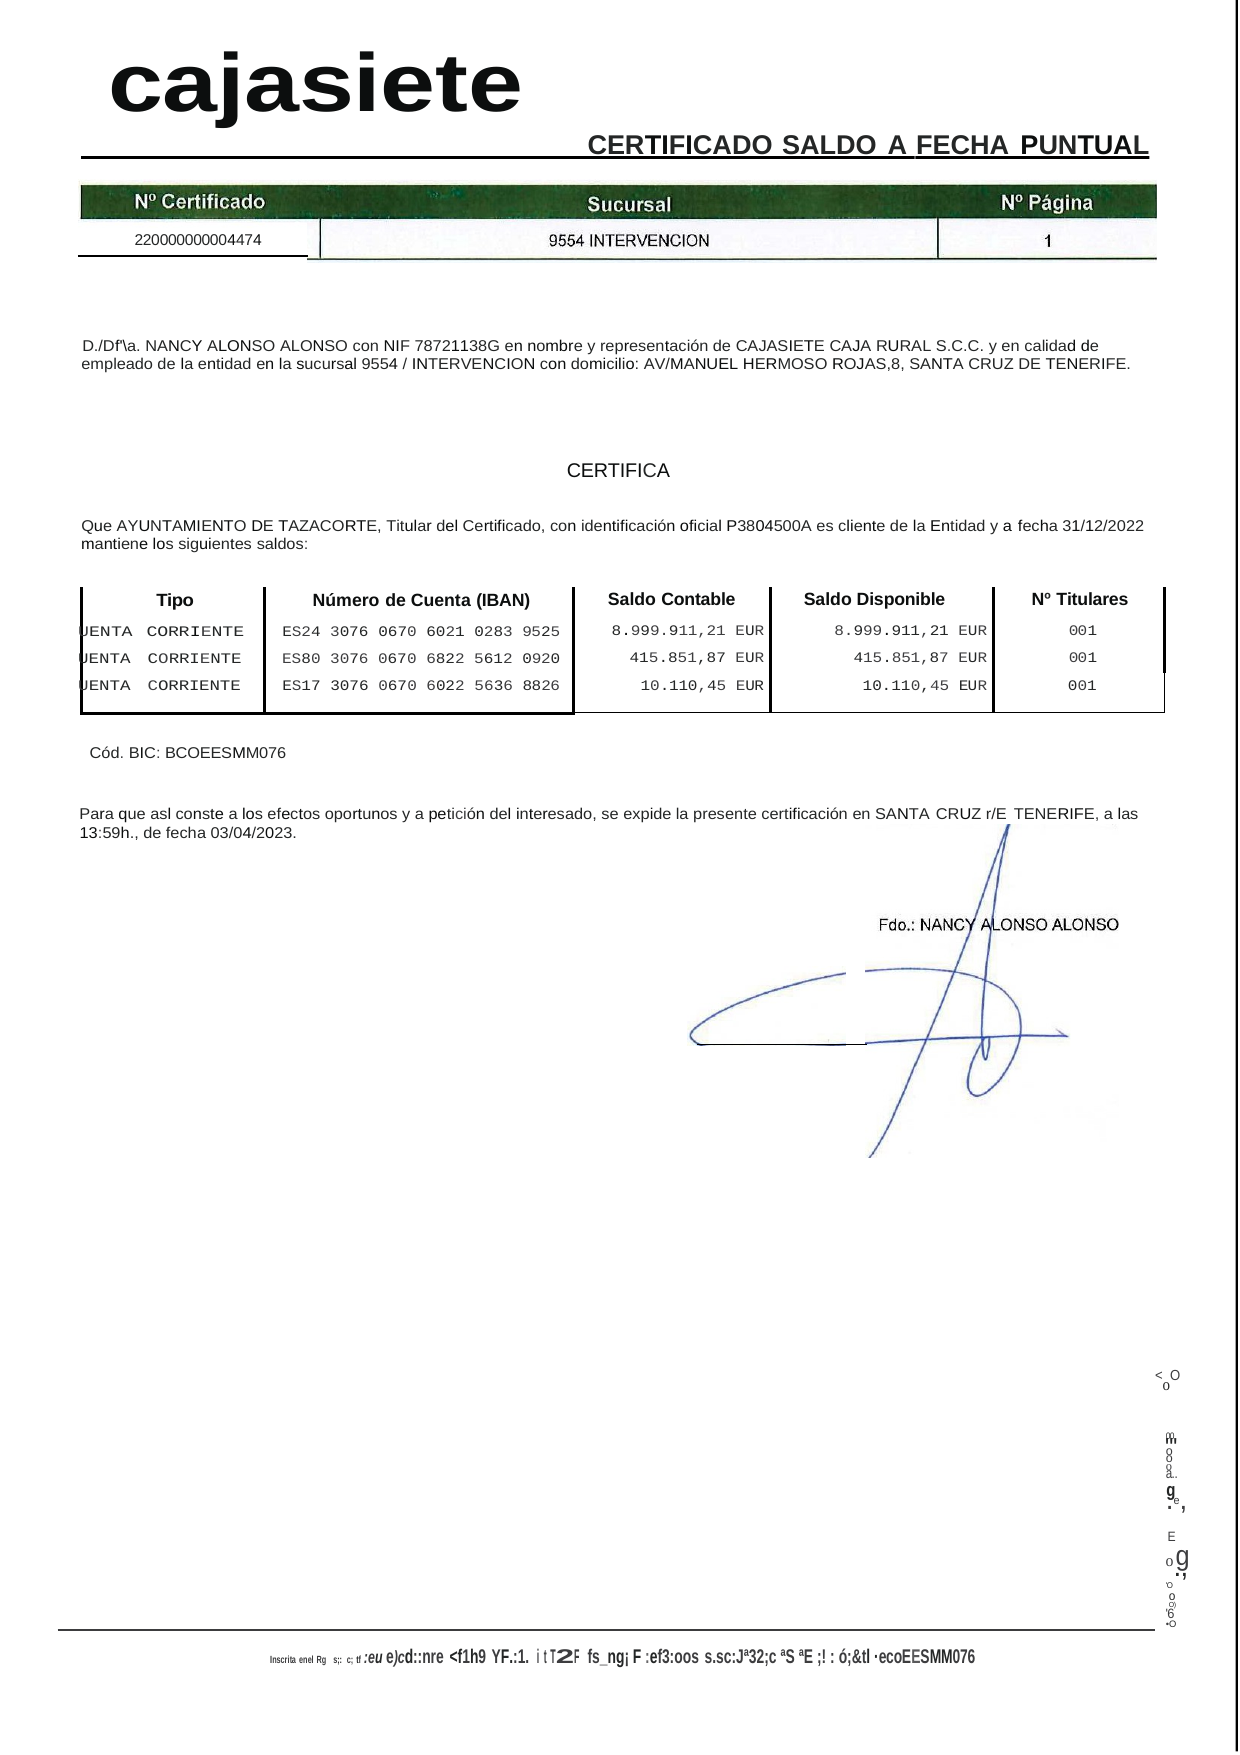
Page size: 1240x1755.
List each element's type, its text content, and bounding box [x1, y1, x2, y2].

table_cell 10.110,45 EUR [772, 673, 992, 712]
table_cell UENTA CORRIENTE [83, 645, 263, 673]
table_cell 001 [995, 645, 1163, 673]
text o., [1165, 1551, 1214, 1583]
text Inscrita enel Rg s;: c; tf :eu e)cd::nre <f1h9 YF.:1. itT2F fs_ng¡ F :ef3:oos s.sc:Jª32;c ªS ªE ;! : ó;&tl ·ecoEESMM076 [116, 1644, 1129, 1667]
table_header Nº Titulares [995, 587, 1163, 617]
text u [57, 1612, 1166, 1633]
table_cell 10.110,45 EUR [575, 673, 769, 712]
table_cell 8.999.911,21 EUR [575, 617, 769, 645]
table_cell UENTA CORRIENTE [83, 617, 263, 645]
table_header Saldo Disponible [772, 587, 992, 617]
text Para que asl conste a los efectos oportunos y a petición del interesado, se expide la presente certificación en SANTA CRUZ r/E TENERIFE, a las 13:59h., de fecha 03/04/2023. [79, 805, 1171, 842]
text .e, [1166, 1484, 1214, 1516]
table_cell 8.999.911,21 EUR [772, 617, 992, 645]
table_cell ES80 3076 0670 6822 5612 0920 [266, 645, 572, 673]
text Cód. BIC: BCOEESMM076 [89, 744, 1214, 762]
text •O [1166, 1621, 1214, 1630]
text CERTIFICADO SALDO A FECHA PUNTUAL [81, 129, 1214, 160]
table_cell 001 [995, 673, 1164, 712]
text o [1169, 1590, 1214, 1603]
table_cell UENTA CORRIENTE [83, 673, 263, 712]
text o o o a.. [1166, 1449, 1179, 1482]
table_cell ES24 3076 0670 6021 0283 9525 [266, 617, 572, 645]
table_cell 415.851,87 EUR [772, 645, 992, 673]
table_header Tipo [83, 587, 263, 617]
table_header Saldo Contable [575, 587, 769, 617]
text O) [1169, 1603, 1214, 1608]
text Eg [1167, 1519, 1214, 1547]
table_cell 415.851,87 EUR [575, 645, 769, 673]
text '6 [1165, 1608, 1214, 1621]
table_cell 001 [995, 617, 1163, 645]
text 'O [1166, 1583, 1214, 1590]
text g [1166, 1480, 1175, 1501]
text Que AYUNTAMIENTO DE TAZACORTE, Titular del Certificado, con identificación oficial P3804500A es cliente de la Entidad y a fecha 31/12/2022 mantiene los siguientes saldos: [81, 517, 1171, 553]
text <oO [27, 1365, 1181, 1394]
text "' [1165, 1433, 1178, 1462]
text cajasiete [108, 34, 1214, 129]
text D./Df'\a. NANCY ALONSO ALONSO con NIF 78721138G en nombre y representación de CAJASIETE CAJA RURAL S.C.C. y en calidad de empleado de la entidad en la sucursal 9554 / INTERVENCION con domicilio: AV/MANUEL HERMOSO ROJAS,8, SANTA CRUZ DE TENERIFE. [81, 336, 1171, 372]
table_header Número de Cuenta (IBAN) [266, 587, 572, 617]
text 00 [1166, 1431, 1214, 1442]
table_cell ES17 3076 0670 6022 5636 8826 [266, 673, 572, 712]
text CERTIFICA [116, 459, 1121, 482]
